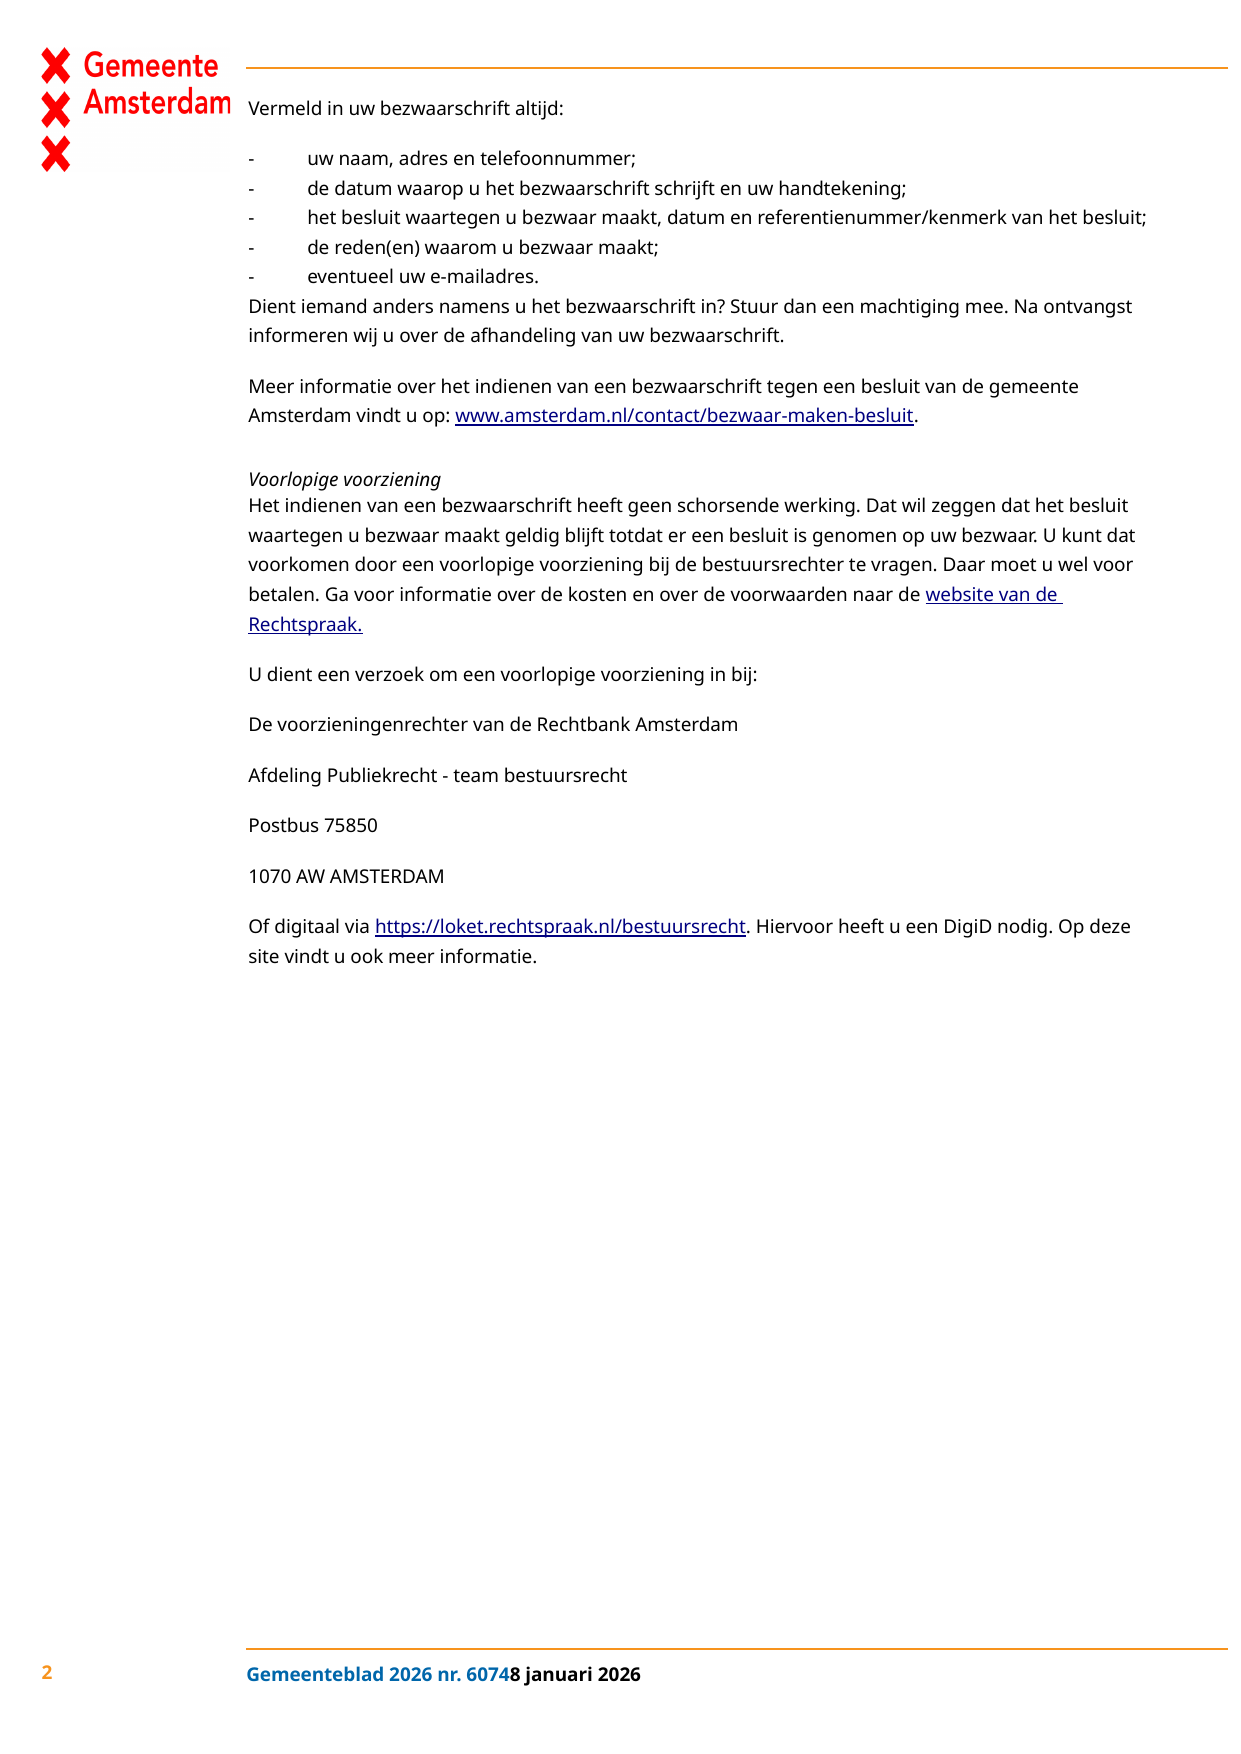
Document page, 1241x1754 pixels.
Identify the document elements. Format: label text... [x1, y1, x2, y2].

text U dient een verzoek om een voorlopige voorziening in bij: [248, 661, 1152, 687]
picture [41, 47, 231, 172]
list de datum waarop u het bezwaarschrift schrijft en uw handtekening; [248, 175, 1152, 201]
list de reden(en) waarom u bezwaar maakt; [248, 234, 1152, 260]
text Afdeling Publiekrecht - team bestuursrecht [248, 762, 1152, 788]
text Postbus 75850 [248, 812, 1152, 838]
text Vermeld in uw bezwaarschrift altijd: [248, 95, 1152, 121]
list het besluit waartegen u bezwaar maakt, datum en referentienummer/kenmerk van het besluit; [248, 204, 1152, 230]
text Voorlopige voorziening [248, 467, 1152, 492]
text De voorzieningenrechter van de Rechtbank Amsterdam [248, 712, 1152, 737]
text Meer informatie over het indienen van een bezwaarschrift tegen een besluit van de gemeente Amsterdam vindt u op: www.amsterdam.nl/contact/bezwaar-maken-besluit. [248, 373, 1152, 428]
text Dient iemand anders namens u het bezwaarschrift in? Stuur dan een machtiging mee. Na ontvangst informeren wij u over de afhandeling van uw bezwaarschrift. [248, 293, 1152, 348]
list uw naam, adres en telefoonnummer; [248, 145, 1152, 171]
text Of digitaal via https://loket.rechtspraak.nl/bestuursrecht. Hiervoor heeft u een DigiD nodig. Op deze site vindt u ook meer informatie. [248, 913, 1152, 968]
text Het indienen van een bezwaarschrift heeft geen schorsende werking. Dat wil zeggen dat het besluit waartegen u bezwaar maakt geldig blijft totdat er een besluit is genomen op uw bezwaar. U kunt dat voorkomen door een voorlopige voorziening bij de bestuursrechter te vragen. Daar moet u wel voor betalen. Ga voor informatie over de kosten en over de voorwaarden naar de website van de Rechtspraak. [248, 492, 1152, 636]
text 1070 AW AMSTERDAM [248, 863, 1152, 888]
list eventueel uw e-mailadres. [248, 263, 1152, 289]
